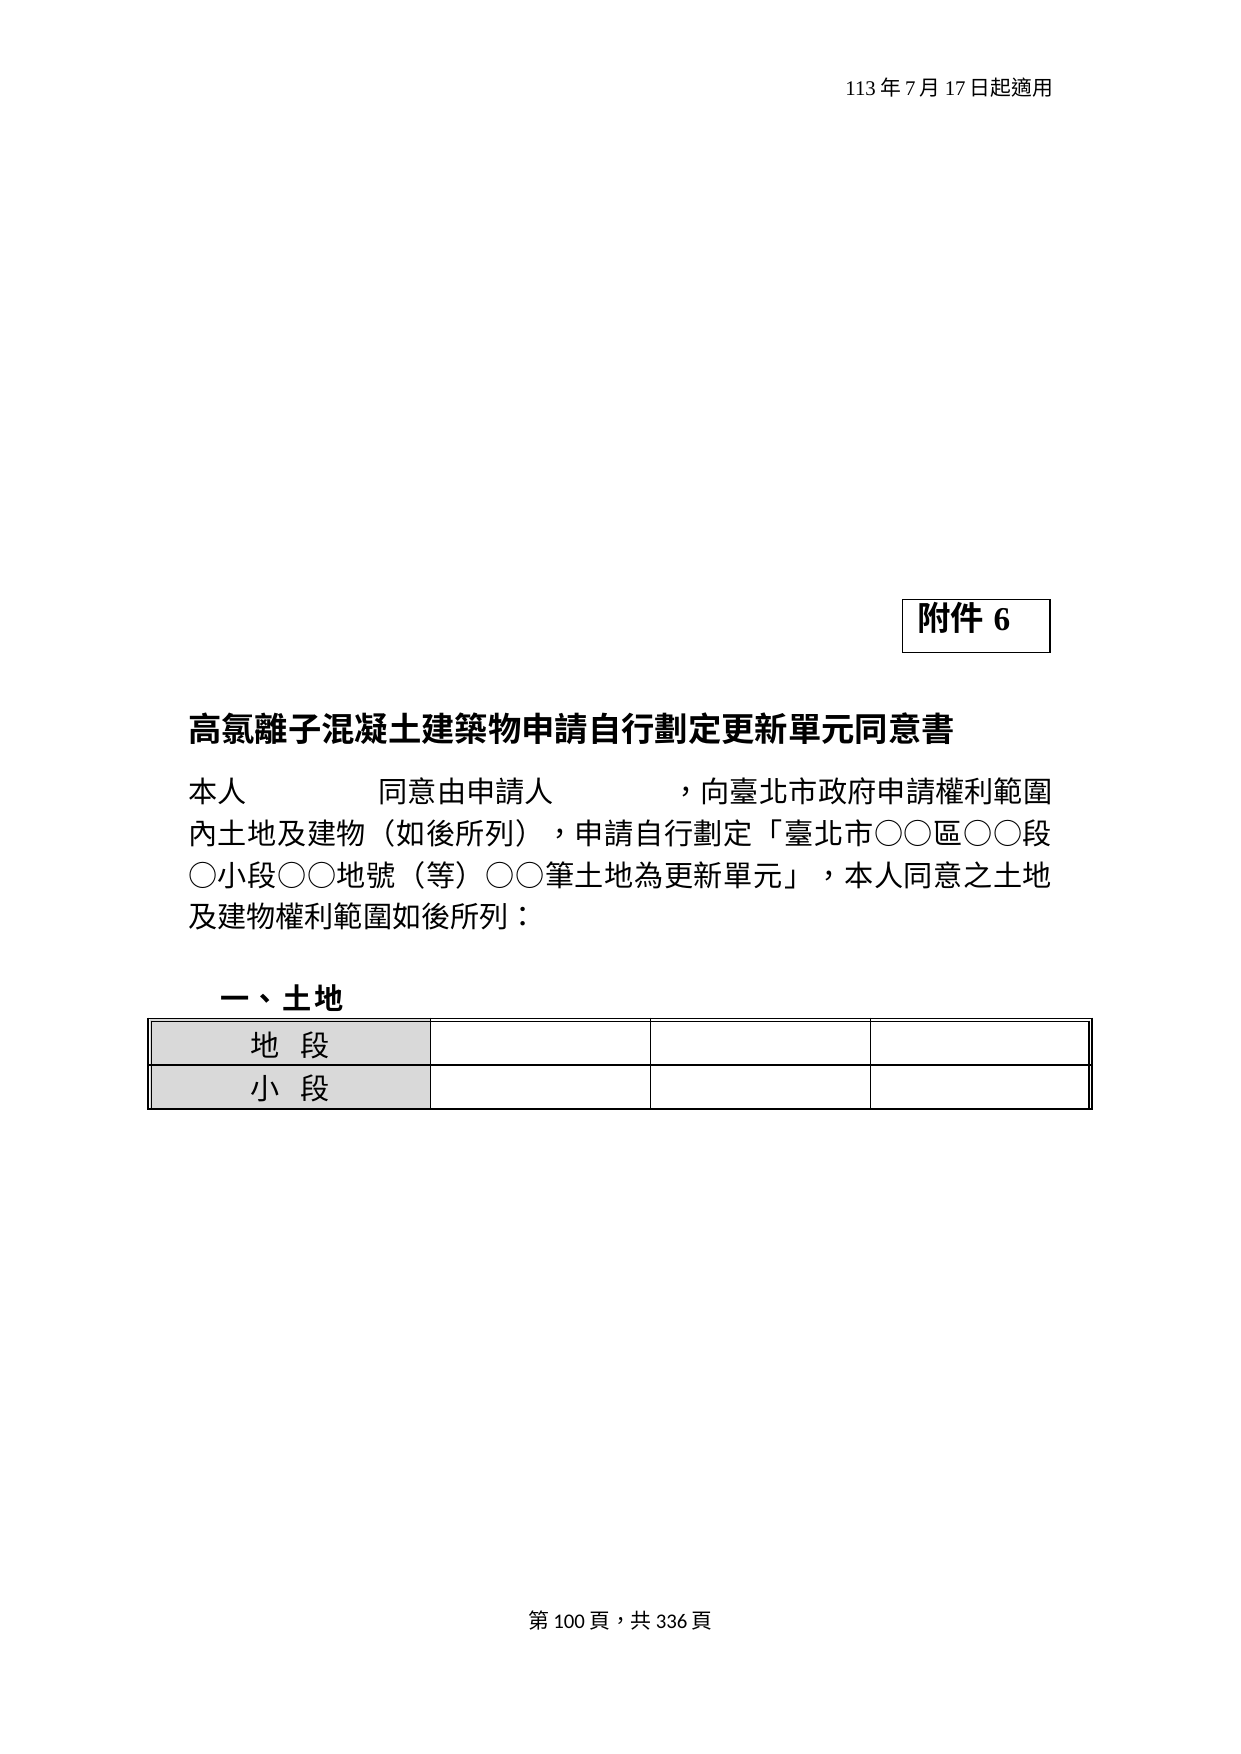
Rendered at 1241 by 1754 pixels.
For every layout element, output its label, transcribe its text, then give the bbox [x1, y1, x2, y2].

table_header 地段 [152, 1022, 430, 1064]
subtitle 一、土地 [217, 955, 1052, 1017]
text 本人 同意由申請人 ，向臺北市政府申請權利範圍內土地及建物（如後所列），申請自行劃定「臺北市○○區○○段○小段○○地號（等）○○筆土地為更新單元」，本人同意之土地及建物權利範圍如後所列： [188, 769, 1052, 936]
table_header [871, 1022, 1088, 1064]
text 高氯離子混凝土建築物申請自行劃定更新單元同意書 [188, 702, 1052, 751]
table_cell [431, 1066, 650, 1108]
table_header [651, 1022, 870, 1064]
table_cell [871, 1066, 1088, 1108]
table_header [431, 1022, 650, 1064]
table_cell [651, 1066, 870, 1108]
table_cell 小段 [152, 1066, 430, 1108]
